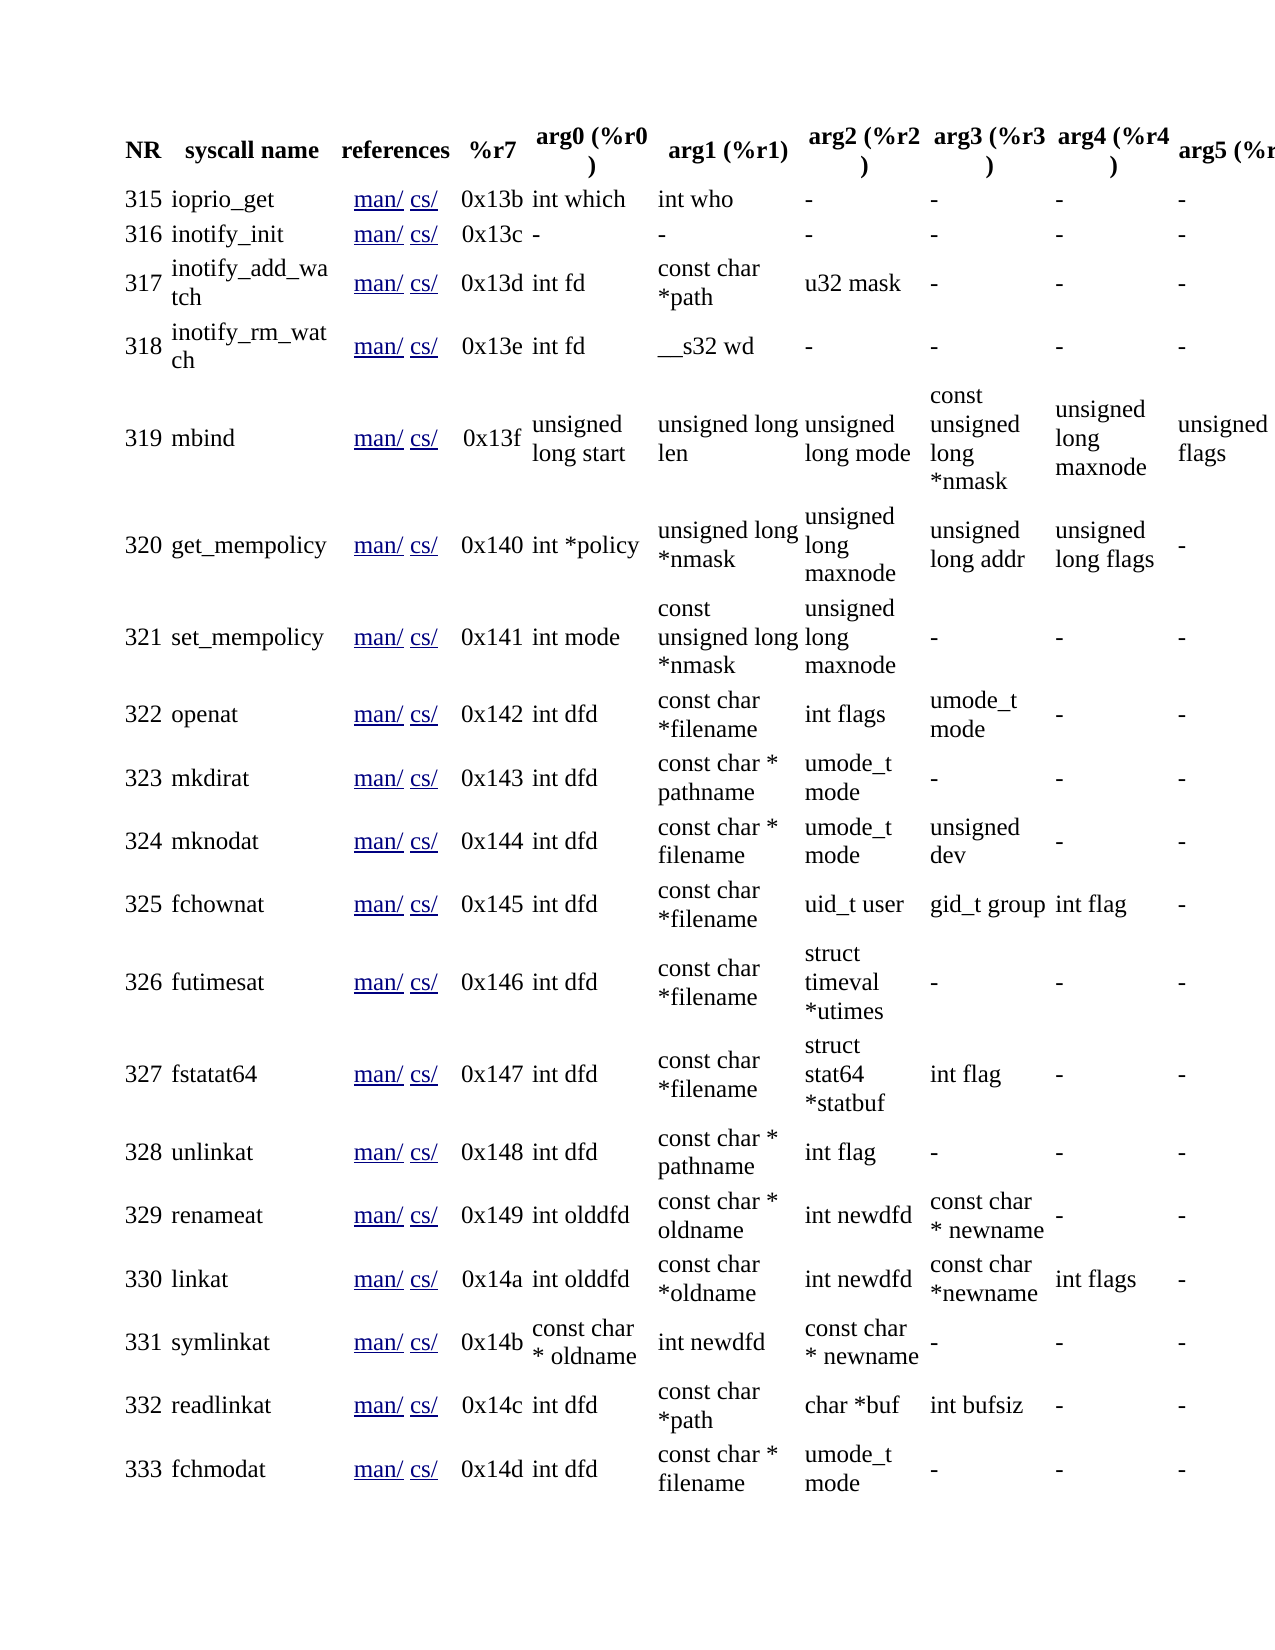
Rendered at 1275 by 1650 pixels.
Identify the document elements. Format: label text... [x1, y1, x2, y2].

table_cell int dfd [529, 682, 655, 746]
table_cell int dfd [529, 936, 655, 1028]
table_cell mbind [168, 377, 336, 498]
table_cell int newdfd [802, 1246, 927, 1310]
table_cell fchmodat [168, 1436, 336, 1500]
table_cell __s32 wd [655, 314, 802, 377]
table_cell mkdirat [168, 746, 336, 809]
table_cell man/ cs/ [336, 936, 455, 1028]
table_cell int who [655, 181, 802, 216]
table_cell umode_t mode [802, 809, 927, 872]
table_cell int newdfd [802, 1183, 927, 1246]
table_cell unsigned long maxnode [802, 590, 927, 682]
table_cell 330 [118, 1246, 168, 1310]
table_cell const char *filename [655, 682, 802, 746]
table_cell 0x14c [455, 1373, 529, 1436]
table_cell readlinkat [168, 1373, 336, 1436]
table_cell - [1052, 1183, 1175, 1246]
table_cell - [1175, 1028, 1275, 1120]
table_cell - [1052, 1310, 1175, 1373]
table_cell - [927, 590, 1052, 682]
table_cell uid_t user [802, 872, 927, 936]
table_cell 0x146 [455, 936, 529, 1028]
table_cell const char *oldname [655, 1246, 802, 1310]
table_cell int flag [802, 1120, 927, 1183]
table_cell 0x13f [455, 377, 529, 498]
table_cell - [927, 746, 1052, 809]
table_cell int dfd [529, 1028, 655, 1120]
table_cell fstatat64 [168, 1028, 336, 1120]
table_cell - [927, 181, 1052, 216]
table_cell - [1052, 809, 1175, 872]
table_cell 0x141 [455, 590, 529, 682]
table_cell 315 [118, 181, 168, 216]
table_cell man/ cs/ [336, 746, 455, 809]
table_cell int mode [529, 590, 655, 682]
table_header arg2 (%r2) [802, 118, 927, 181]
table_cell - [1175, 251, 1275, 314]
table_header arg1 (%r1) [655, 118, 802, 181]
table_cell const char * pathname [655, 746, 802, 809]
table_cell linkat [168, 1246, 336, 1310]
table_cell 333 [118, 1436, 168, 1500]
table_cell const char *filename [655, 936, 802, 1028]
table_cell - [1175, 1183, 1275, 1246]
table_cell 329 [118, 1183, 168, 1246]
table_cell set_mempolicy [168, 590, 336, 682]
table_cell int dfd [529, 1436, 655, 1500]
table_cell - [1175, 181, 1275, 216]
table_cell int olddfd [529, 1246, 655, 1310]
table_cell ioprio_get [168, 181, 336, 216]
table_cell umode_t mode [802, 1436, 927, 1500]
table_cell futimesat [168, 936, 336, 1028]
table_cell - [927, 216, 1052, 251]
table_cell man/ cs/ [336, 809, 455, 872]
table_cell - [1052, 1120, 1175, 1183]
table_cell unsigned long addr [927, 498, 1052, 590]
table_cell int flag [1052, 872, 1175, 936]
table_cell - [1052, 1436, 1175, 1500]
table_cell - [1175, 746, 1275, 809]
table_cell int flag [927, 1028, 1052, 1120]
table_cell inotify_rm_watch [168, 314, 336, 377]
table_cell int dfd [529, 809, 655, 872]
table_cell u32 mask [802, 251, 927, 314]
table_header arg4 (%r4) [1052, 118, 1175, 181]
table_cell int fd [529, 251, 655, 314]
table_cell get_mempolicy [168, 498, 336, 590]
table_cell int dfd [529, 1120, 655, 1183]
table_header NR [118, 118, 168, 181]
table_cell const char *filename [655, 1028, 802, 1120]
table_cell - [1175, 1246, 1275, 1310]
table_cell - [927, 1436, 1052, 1500]
table_cell 0x14a [455, 1246, 529, 1310]
table_cell 326 [118, 936, 168, 1028]
table_cell int *policy [529, 498, 655, 590]
table_cell - [927, 936, 1052, 1028]
table_cell const char * filename [655, 1436, 802, 1500]
table_cell - [802, 216, 927, 251]
table_cell 332 [118, 1373, 168, 1436]
table_cell int dfd [529, 746, 655, 809]
table_header %r7 [455, 118, 529, 181]
table_cell - [1175, 1373, 1275, 1436]
table_cell struct timeval *utimes [802, 936, 927, 1028]
table_cell int bufsiz [927, 1373, 1052, 1436]
table_cell unsigned long mode [802, 377, 927, 498]
table_cell unsigned long maxnode [1052, 377, 1175, 498]
table_cell int dfd [529, 1373, 655, 1436]
table_cell int flags [802, 682, 927, 746]
table_cell - [1052, 682, 1175, 746]
table_cell unlinkat [168, 1120, 336, 1183]
table_cell 0x13b [455, 181, 529, 216]
table_cell 327 [118, 1028, 168, 1120]
table_cell - [927, 314, 1052, 377]
table_cell - [1052, 1028, 1175, 1120]
table_cell man/ cs/ [336, 216, 455, 251]
table_cell unsigned long flags [1052, 498, 1175, 590]
table_cell const unsigned long *nmask [655, 590, 802, 682]
table_cell 317 [118, 251, 168, 314]
table_cell 0x148 [455, 1120, 529, 1183]
table_cell const char *path [655, 251, 802, 314]
table_cell man/ cs/ [336, 181, 455, 216]
table_cell int fd [529, 314, 655, 377]
table_cell inotify_add_watch [168, 251, 336, 314]
table_cell char *buf [802, 1373, 927, 1436]
table_cell umode_t mode [802, 746, 927, 809]
table_cell const char * pathname [655, 1120, 802, 1183]
table_cell int newdfd [655, 1310, 802, 1373]
table_cell - [1052, 216, 1175, 251]
table_cell const char *path [655, 1373, 802, 1436]
table_header arg5 (%r5) [1175, 118, 1275, 181]
table_header arg3 (%r3) [927, 118, 1052, 181]
table_cell - [1175, 1436, 1275, 1500]
table_cell symlinkat [168, 1310, 336, 1373]
table_cell fchownat [168, 872, 336, 936]
table_cell 0x13e [455, 314, 529, 377]
table_cell - [1175, 498, 1275, 590]
table_cell - [529, 216, 655, 251]
table_cell - [1175, 1120, 1275, 1183]
table_cell man/ cs/ [336, 1183, 455, 1246]
table_cell const unsigned long *nmask [927, 377, 1052, 498]
table_cell int dfd [529, 872, 655, 936]
table_cell const char * filename [655, 809, 802, 872]
table_cell man/ cs/ [336, 590, 455, 682]
table_cell 0x13c [455, 216, 529, 251]
table_header references [336, 118, 455, 181]
table_cell - [655, 216, 802, 251]
table_cell const char * oldname [529, 1310, 655, 1373]
table_cell man/ cs/ [336, 1436, 455, 1500]
table_cell 0x147 [455, 1028, 529, 1120]
table_cell 0x143 [455, 746, 529, 809]
table_cell man/ cs/ [336, 1310, 455, 1373]
table_cell - [1052, 590, 1175, 682]
table_cell - [927, 251, 1052, 314]
table_cell 0x140 [455, 498, 529, 590]
table_cell - [1052, 746, 1175, 809]
table_cell - [1175, 314, 1275, 377]
table_cell man/ cs/ [336, 251, 455, 314]
table_cell unsigned long start [529, 377, 655, 498]
table_cell - [1175, 216, 1275, 251]
table_cell - [1175, 682, 1275, 746]
table_cell mknodat [168, 809, 336, 872]
table_cell unsigned long len [655, 377, 802, 498]
table_cell 322 [118, 682, 168, 746]
table_cell 324 [118, 809, 168, 872]
table_cell const char * newname [927, 1183, 1052, 1246]
table_cell - [1052, 181, 1175, 216]
table_cell 0x144 [455, 809, 529, 872]
table_cell 331 [118, 1310, 168, 1373]
table_cell unsigned dev [927, 809, 1052, 872]
table_cell 0x14d [455, 1436, 529, 1500]
table_header arg0 (%r0) [529, 118, 655, 181]
table_cell int olddfd [529, 1183, 655, 1246]
table_cell 321 [118, 590, 168, 682]
table_cell - [802, 314, 927, 377]
table_cell 0x145 [455, 872, 529, 936]
table_cell man/ cs/ [336, 1028, 455, 1120]
table_cell - [1052, 314, 1175, 377]
table_cell - [1175, 809, 1275, 872]
table_cell - [1052, 936, 1175, 1028]
table_cell int flags [1052, 1246, 1175, 1310]
table_cell const char *filename [655, 872, 802, 936]
table_cell - [1052, 1373, 1175, 1436]
table_cell - [927, 1310, 1052, 1373]
table_cell unsigned flags [1175, 377, 1275, 498]
table_cell man/ cs/ [336, 377, 455, 498]
table_cell 323 [118, 746, 168, 809]
table_cell man/ cs/ [336, 872, 455, 936]
table_cell 0x14b [455, 1310, 529, 1373]
table_cell const char *newname [927, 1246, 1052, 1310]
table_cell gid_t group [927, 872, 1052, 936]
table_cell renameat [168, 1183, 336, 1246]
table_cell const char * newname [802, 1310, 927, 1373]
table_cell 0x13d [455, 251, 529, 314]
table_cell - [802, 181, 927, 216]
table_cell 325 [118, 872, 168, 936]
table_cell 318 [118, 314, 168, 377]
table_cell openat [168, 682, 336, 746]
table_cell 320 [118, 498, 168, 590]
table_cell - [927, 1120, 1052, 1183]
table_cell man/ cs/ [336, 682, 455, 746]
table_header syscall name [168, 118, 336, 181]
table_cell const char * oldname [655, 1183, 802, 1246]
table_cell 316 [118, 216, 168, 251]
table_cell int which [529, 181, 655, 216]
table_cell man/ cs/ [336, 1373, 455, 1436]
table_cell - [1175, 936, 1275, 1028]
table_cell unsigned long maxnode [802, 498, 927, 590]
table_cell 328 [118, 1120, 168, 1183]
table_cell man/ cs/ [336, 498, 455, 590]
table_cell unsigned long *nmask [655, 498, 802, 590]
table_cell - [1175, 1310, 1275, 1373]
table_cell struct stat64 *statbuf [802, 1028, 927, 1120]
table_cell 0x149 [455, 1183, 529, 1246]
table_cell 319 [118, 377, 168, 498]
table_cell man/ cs/ [336, 1246, 455, 1310]
table_cell 0x142 [455, 682, 529, 746]
table_cell man/ cs/ [336, 1120, 455, 1183]
table_cell umode_t mode [927, 682, 1052, 746]
table_cell - [1175, 590, 1275, 682]
table_cell - [1175, 872, 1275, 936]
table_cell - [1052, 251, 1175, 314]
table_cell inotify_init [168, 216, 336, 251]
table_cell man/ cs/ [336, 314, 455, 377]
